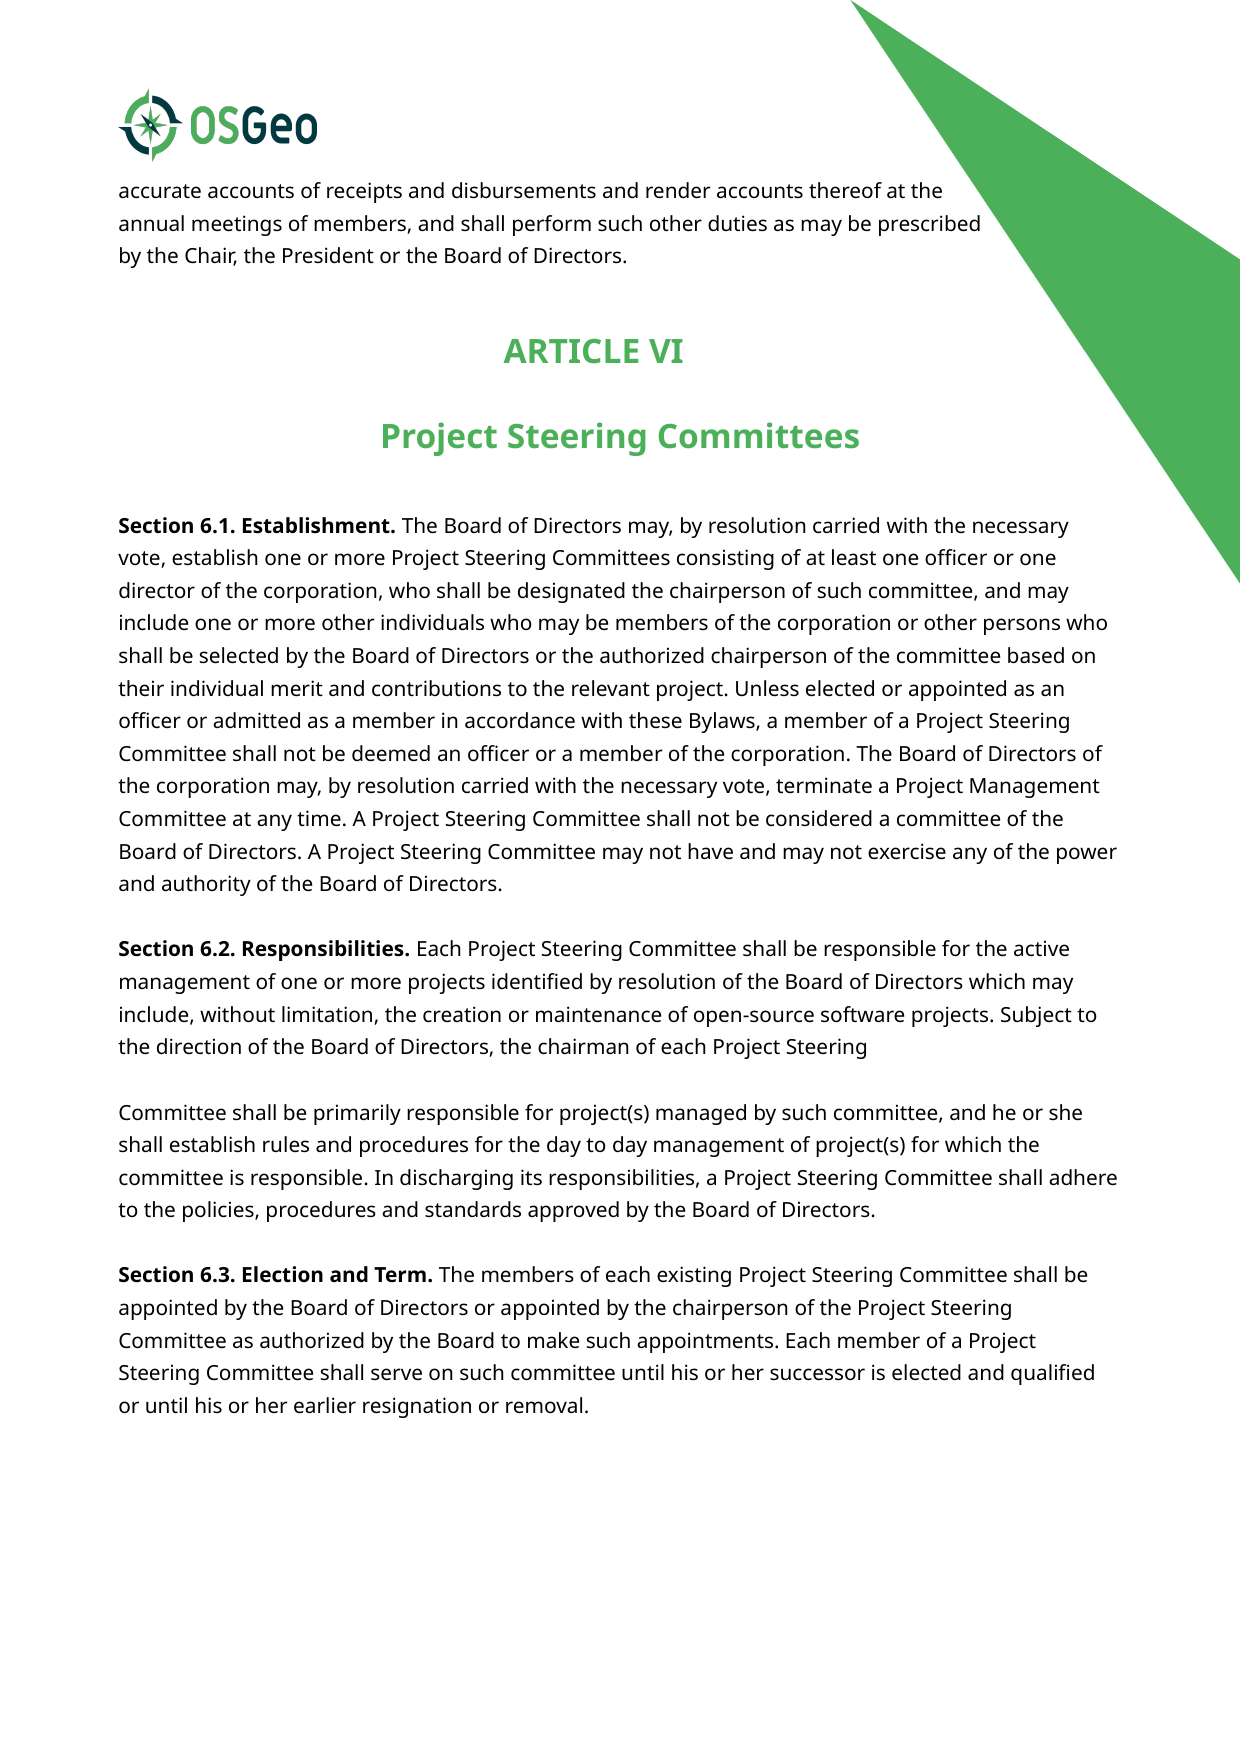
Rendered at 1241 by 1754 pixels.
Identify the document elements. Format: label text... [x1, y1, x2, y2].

text Section 6.3. Election and Term. The members of each existing Project Steering Committee shall be appointed by the Board of Directors or appointed by the chairperson of the Project Steering Committee as authorized by the Board to make such appointments. Each member of a Project Steering Committee shall serve on such committee until his or her successor is elected and qualified or until his or her earlier resignation or removal. [118, 1261, 1122, 1419]
text Section 6.1. Establishment. The Board of Directors may, by resolution carried with the necessary vote, establish one or more Project Steering Committees consisting of at least one officer or one director of the corporation, who shall be designated the chairperson of such committee, and may include one or more other individuals who may be members of the corporation or other persons who shall be selected by the Board of Directors or the authorized chairperson of the committee based on their individual merit and contributions to the relevant project. Unless elected or appointed as an officer or admitted as a member in accordance with these Bylaws, a member of a Project Steering Committee shall not be deemed an officer or a member of the corporation. The Board of Directors of the corporation may, by resolution carried with the necessary vote, terminate a Project Management Committee at any time. A Project Steering Committee shall not be considered a committee of the Board of Directors. A Project Steering Committee may not have and may not exercise any of the power and authority of the Board of Directors. [118, 511, 1122, 898]
text Section 6.2. Responsibilities. Each Project Steering Committee shall be responsible for the active management of one or more projects identified by resolution of the Board of Directors which may include, without limitation, the creation or maintenance of open-source software projects. Subject to the direction of the Board of Directors, the chairman of each Project Steering [118, 934, 1122, 1061]
subtitle Project Steering Committees [118, 413, 1122, 459]
text accurate accounts of receipts and disbursements and render accounts thereof at the annual meetings of members, and shall perform such other duties as may be prescribed by the Chair, the President or the Board of Directors. [118, 176, 1030, 270]
subtitle ARTICLE VI [118, 327, 1098, 373]
picture [118, 88, 317, 162]
text Committee shall be primarily responsible for project(s) managed by such committee, and he or she shall establish rules and procedures for the day to day management of project(s) for which the committee is responsible. In discharging its responsibilities, a Project Steering Committee shall adhere to the policies, procedures and standards approved by the Board of Directors. [118, 1098, 1122, 1224]
